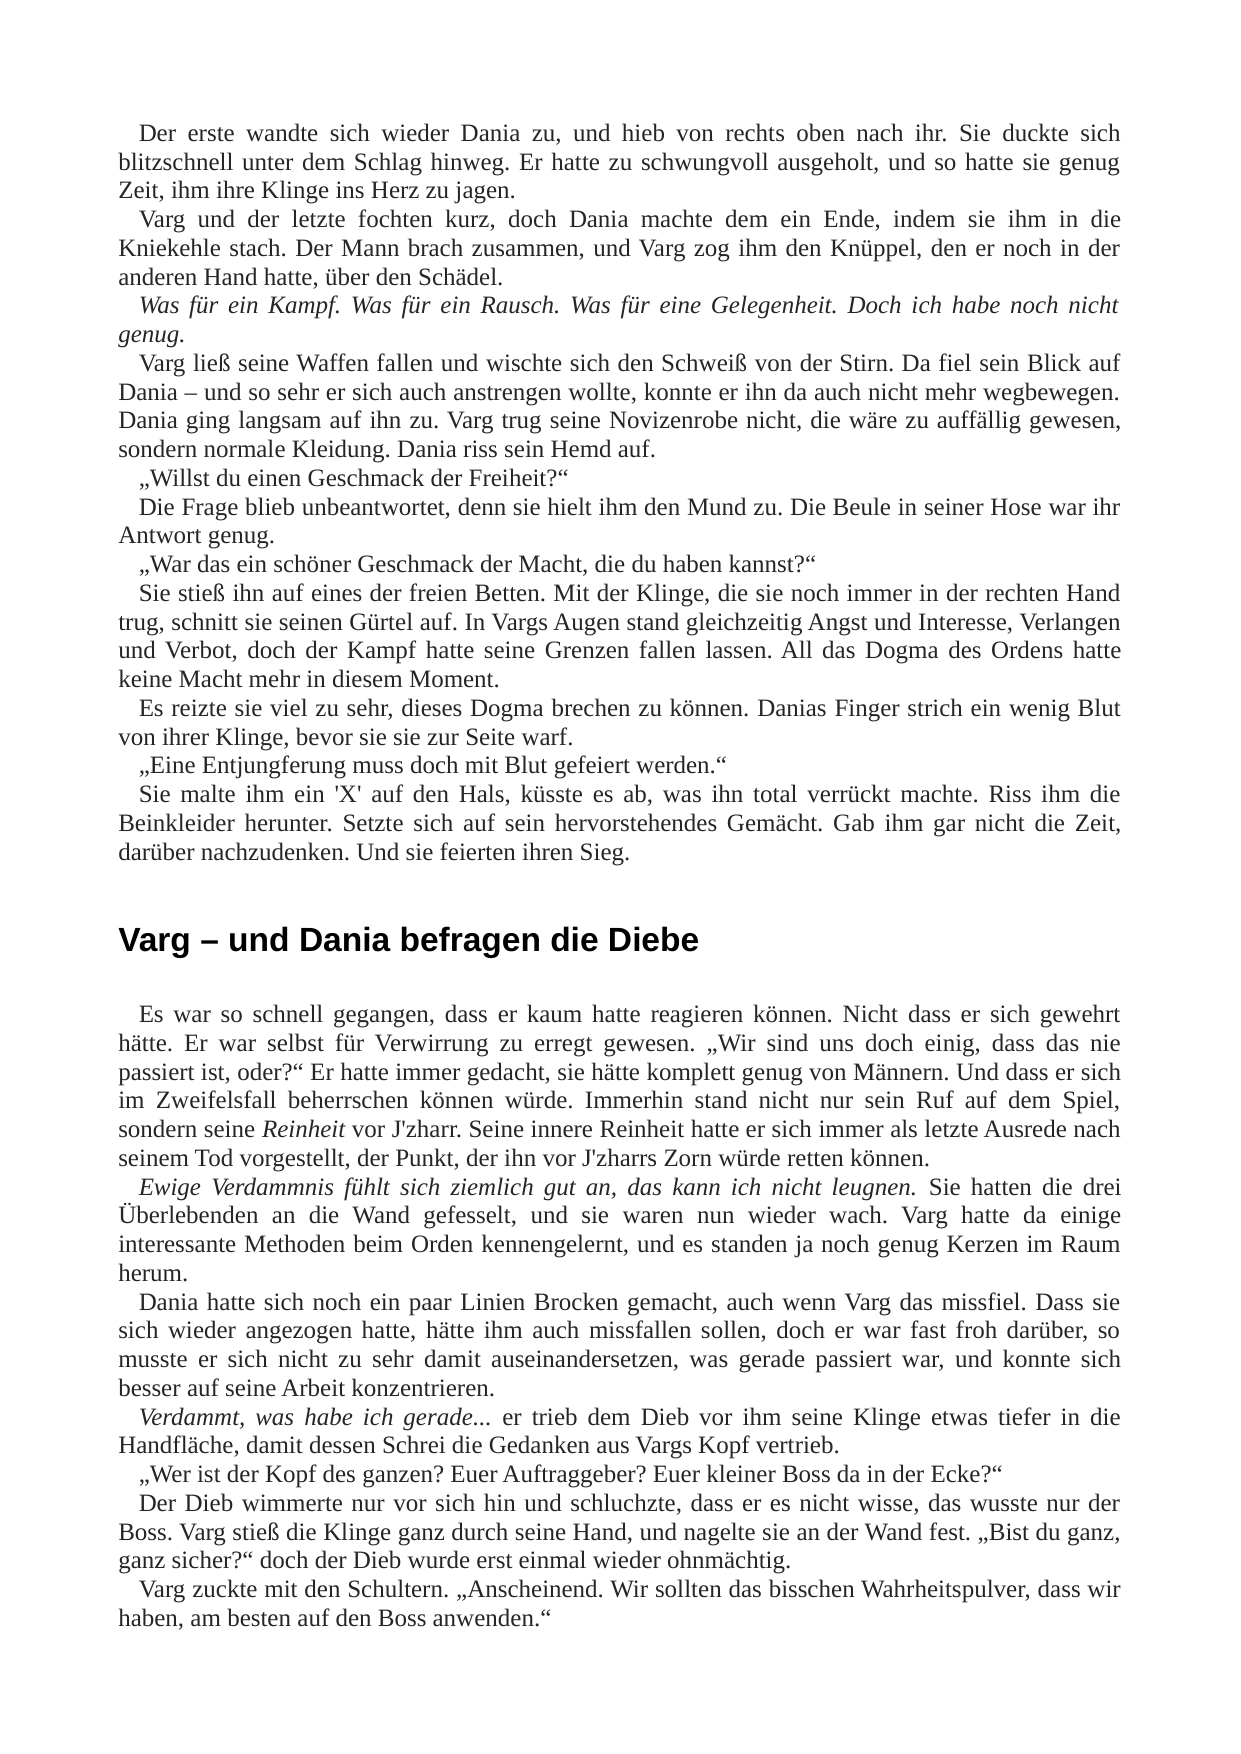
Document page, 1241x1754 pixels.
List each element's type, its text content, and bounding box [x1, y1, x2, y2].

text „Eine Entjungferung muss doch mit Blut gefeiert werden.“ [118, 751, 1122, 779]
text Was für ein Kampf. Was für ein Rausch. Was für eine Gelegenheit. Doch ich habe noch nicht genug. [118, 291, 1122, 348]
text Der erste wandte sich wieder Dania zu, und hieb von rechts oben nach ihr. Sie duckte sich blitzschnell unter dem Schlag hinweg. Er hatte zu schwungvoll ausgeholt, und so hatte sie genug Zeit, ihm ihre Klinge ins Herz zu jagen. [118, 118, 1122, 204]
text Verdammt, was habe ich gerade... er trieb dem Dieb vor ihm seine Klinge etwas tiefer in die Handfläche, damit dessen Schrei die Gedanken aus Vargs Kopf vertrieb. [118, 1402, 1122, 1459]
text Dania hatte sich noch ein paar Linien Brocken gemacht, auch wenn Varg das missfiel. Dass sie sich wieder angezogen hatte, hätte ihm auch missfallen sollen, doch er war fast froh darüber, so musste er sich nicht zu sehr damit auseinandersetzen, was gerade passiert war, und konnte sich besser auf seine Arbeit konzentrieren. [118, 1287, 1122, 1402]
text Es reizte sie viel zu sehr, dieses Dogma brechen zu können. Danias Finger strich ein wenig Blut von ihrer Klinge, bevor sie sie zur Seite warf. [118, 693, 1122, 751]
text Varg ließ seine Waffen fallen und wischte sich den Schweiß von der Stirn. Da fiel sein Blick auf Dania – und so sehr er sich auch anstrengen wollte, konnte er ihn da auch nicht mehr wegbewegen. Dania ging langsam auf ihn zu. Varg trug seine Novizenrobe nicht, die wäre zu auffällig gewesen, sondern normale Kleidung. Dania riss sein Hemd auf. [118, 348, 1122, 463]
text Ewige Verdammnis fühlt sich ziemlich gut an, das kann ich nicht leugnen. Sie hatten die drei Überlebenden an die Wand gefesselt, und sie waren nun wieder wach. Varg hatte da einige interessante Methoden beim Orden kennengelernt, und es standen ja noch genug Kerzen im Raum herum. [118, 1172, 1122, 1287]
text „Wer ist der Kopf des ganzen? Euer Auftraggeber? Euer kleiner Boss da in der Ecke?“ [118, 1459, 1122, 1488]
text Varg und der letzte fochten kurz, doch Dania machte dem ein Ende, indem sie ihm in die Kniekehle stach. Der Mann brach zusammen, und Varg zog ihm den Knüppel, den er noch in der anderen Hand hatte, über den Schädel. [118, 204, 1122, 291]
text Die Frage blieb unbeantwortet, denn sie hielt ihm den Mund zu. Die Beule in seiner Hose war ihr Antwort genug. [118, 492, 1122, 549]
subtitle Varg – und Dania befragen die Diebe [118, 919, 1122, 958]
text Es war so schnell gegangen, dass er kaum hatte reagieren können. Nicht dass er sich gewehrt hätte. Er war selbst für Verwirrung zu erregt gewesen. „Wir sind uns doch einig, dass das nie passiert ist, oder?“ Er hatte immer gedacht, sie hätte komplett genug von Männern. Und dass er sich im Zweifelsfall beherrschen können würde. Immerhin stand nicht nur sein Ruf auf dem Spiel, sondern seine Reinheit vor J'zharr. Seine innere Reinheit hatte er sich immer als letzte Ausrede nach seinem Tod vorgestellt, der Punkt, der ihn vor J'zharrs Zorn würde retten können. [118, 999, 1122, 1172]
text Der Dieb wimmerte nur vor sich hin und schluchzte, dass er es nicht wisse, das wusste nur der Boss. Varg stieß die Klinge ganz durch seine Hand, und nagelte sie an der Wand fest. „Bist du ganz, ganz sicher?“ doch der Dieb wurde erst einmal wieder ohnmächtig. [118, 1488, 1122, 1574]
text „Willst du einen Geschmack der Freiheit?“ [118, 463, 1122, 492]
text Sie malte ihm ein 'X' auf den Hals, küsste es ab, was ihn total verrückt machte. Riss ihm die Beinkleider herunter. Setzte sich auf sein hervorstehendes Gemächt. Gab ihm gar nicht die Zeit, darüber nachzudenken. Und sie feierten ihren Sieg. [118, 779, 1122, 866]
text „War das ein schöner Geschmack der Macht, die du haben kannst?“ [118, 549, 1122, 578]
text Sie stieß ihn auf eines der freien Betten. Mit der Klinge, die sie noch immer in der rechten Hand trug, schnitt sie seinen Gürtel auf. In Vargs Augen stand gleichzeitig Angst und Interesse, Verlangen und Verbot, doch der Kampf hatte seine Grenzen fallen lassen. All das Dogma des Ordens hatte keine Macht mehr in diesem Moment. [118, 578, 1122, 693]
text Varg zuckte mit den Schultern. „Anscheinend. Wir sollten das bisschen Wahrheitspulver, dass wir haben, am besten auf den Boss anwenden.“ [118, 1574, 1122, 1632]
